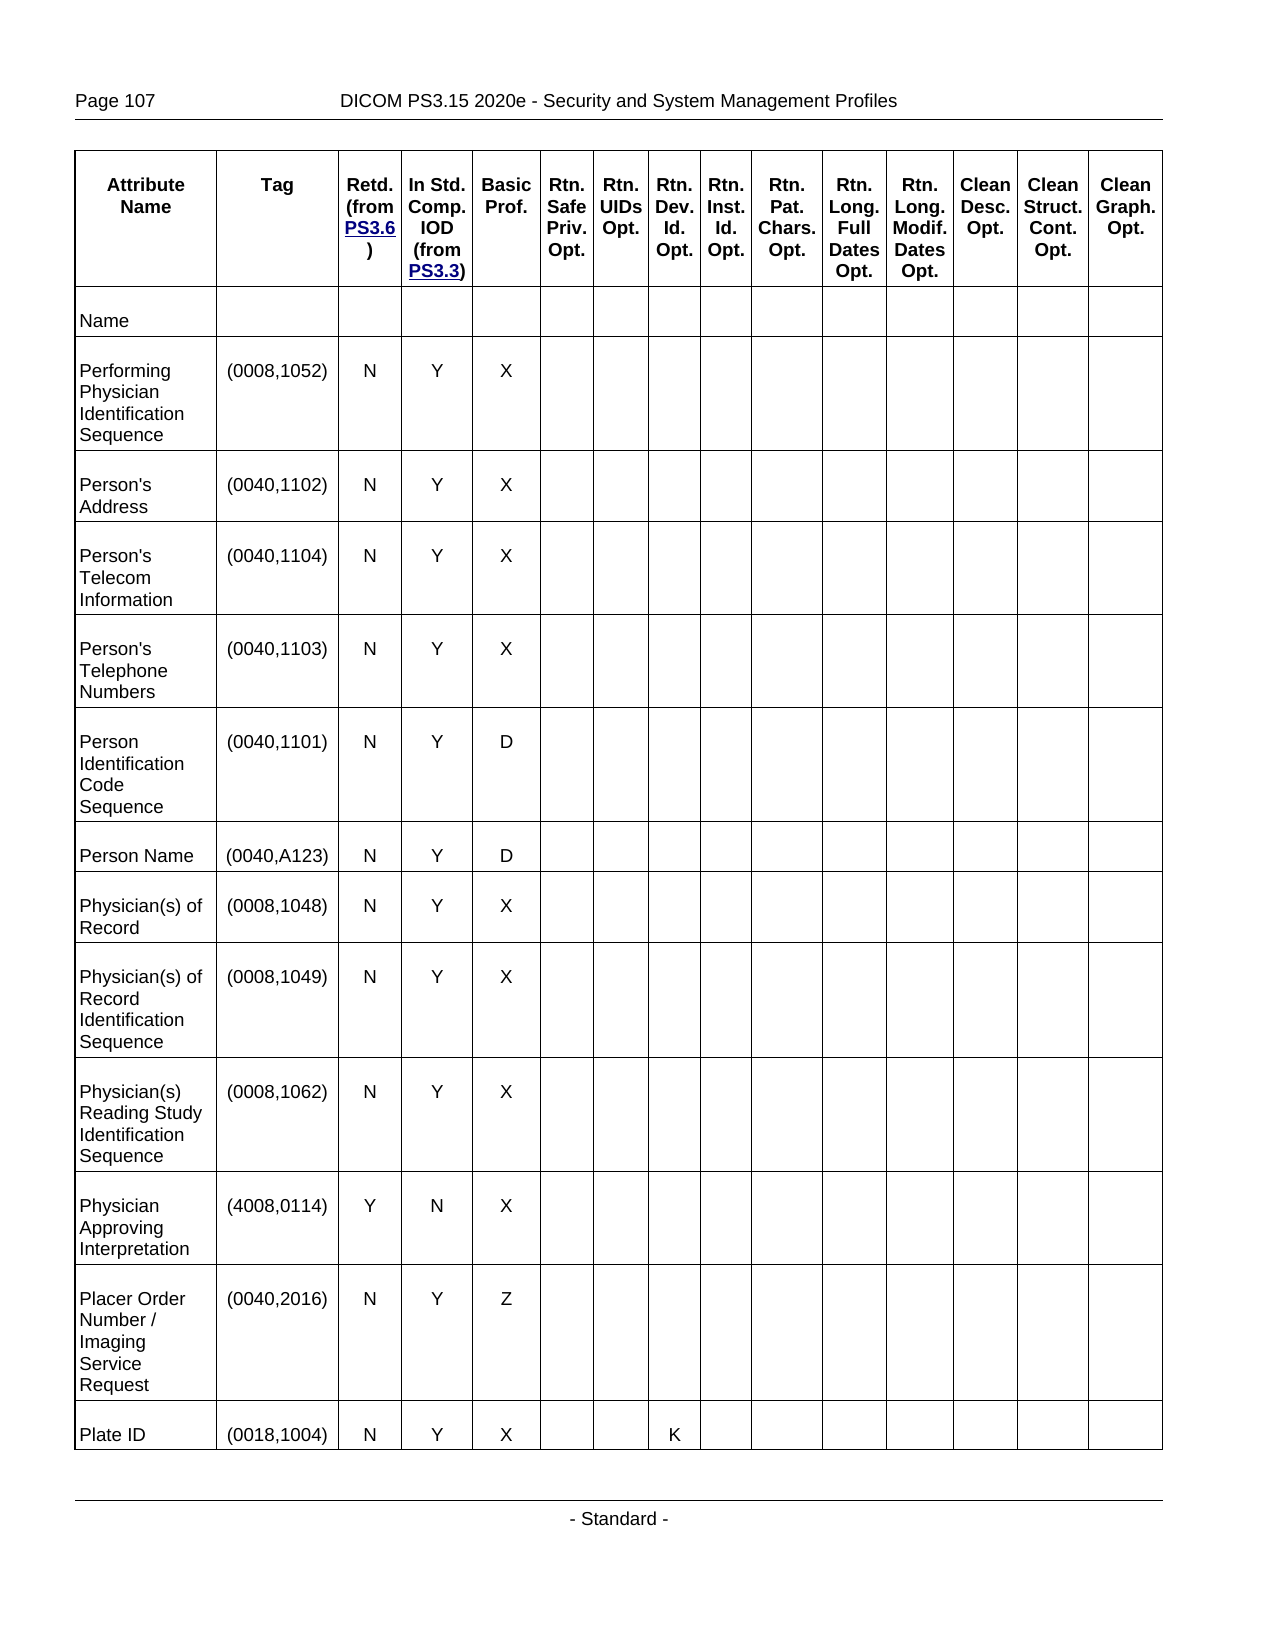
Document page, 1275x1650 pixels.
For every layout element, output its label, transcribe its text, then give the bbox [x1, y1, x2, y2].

table_cell Placer Order Number / Imaging Service Request [76, 1265, 216, 1400]
table_cell [649, 1172, 700, 1264]
table_cell N [402, 1172, 472, 1264]
table_cell [823, 337, 886, 450]
table_cell [594, 1058, 648, 1171]
table_header Basic Prof. [473, 151, 540, 286]
table_cell Performing Physician Identification Sequence [76, 337, 216, 450]
table_cell [541, 1401, 593, 1449]
table_cell [1018, 708, 1088, 821]
table_cell [823, 708, 886, 821]
table_cell [541, 1058, 593, 1171]
table_cell [1018, 1265, 1088, 1400]
table_cell [541, 615, 593, 707]
table_cell [954, 1058, 1017, 1171]
table_cell N [339, 615, 401, 707]
table_cell X [473, 872, 540, 942]
table_cell [701, 943, 751, 1057]
table_cell K [649, 1401, 700, 1449]
table_cell (0008,1052) [217, 337, 338, 450]
table_cell Physician(s) of Record Identification Sequence [76, 943, 216, 1057]
table_header In Std. Comp. IOD (from PS3.3) [402, 151, 472, 286]
table_cell X [473, 615, 540, 707]
table_cell [649, 615, 700, 707]
table_cell [752, 1172, 822, 1264]
table_cell N [339, 451, 401, 521]
table_cell (0040,1104) [217, 522, 338, 614]
table_cell [887, 1058, 953, 1171]
table_cell [594, 822, 648, 871]
table_cell [954, 1172, 1017, 1264]
table_cell [954, 1265, 1017, 1400]
table_cell [541, 943, 593, 1057]
table_cell [954, 822, 1017, 871]
table_cell [887, 615, 953, 707]
table_cell [1089, 943, 1162, 1057]
table_cell [1018, 1058, 1088, 1171]
table_cell [541, 708, 593, 821]
table_cell [594, 287, 648, 336]
table_cell [473, 287, 540, 336]
table_cell [701, 287, 751, 336]
table_cell [701, 451, 751, 521]
table_cell Physician Approving Interpretation [76, 1172, 216, 1264]
table_cell (0018,1004) [217, 1401, 338, 1449]
table_cell [217, 287, 338, 336]
table_cell [1089, 708, 1162, 821]
table_cell [752, 337, 822, 450]
table_cell [887, 822, 953, 871]
table_cell [752, 1058, 822, 1171]
table_header Retd. (from PS3.6) [339, 151, 401, 286]
table_cell [887, 337, 953, 450]
table_cell [823, 822, 886, 871]
table_header Rtn. Dev. Id. Opt. [649, 151, 700, 286]
table_cell [701, 522, 751, 614]
table_cell [1018, 522, 1088, 614]
table_cell Y [402, 822, 472, 871]
table_cell [823, 1172, 886, 1264]
table_cell [954, 872, 1017, 942]
table_cell [954, 708, 1017, 821]
table_cell [1018, 822, 1088, 871]
table_cell [954, 615, 1017, 707]
table_cell [594, 708, 648, 821]
table_cell (0040,A123) [217, 822, 338, 871]
table_cell Y [402, 1265, 472, 1400]
table_cell [594, 1265, 648, 1400]
table_cell [823, 451, 886, 521]
table_cell [541, 1172, 593, 1264]
table_cell [1089, 822, 1162, 871]
table_cell Y [402, 708, 472, 821]
table_cell [1089, 1401, 1162, 1449]
table_cell N [339, 708, 401, 821]
table_cell [823, 1058, 886, 1171]
table_cell [649, 822, 700, 871]
table_cell X [473, 522, 540, 614]
table_cell [752, 522, 822, 614]
table_cell (0040,1103) [217, 615, 338, 707]
table_cell [701, 872, 751, 942]
table_cell [887, 1265, 953, 1400]
table_cell [701, 615, 751, 707]
table_cell [823, 872, 886, 942]
table_cell [594, 337, 648, 450]
table_cell Y [402, 1401, 472, 1449]
table_cell [1089, 287, 1162, 336]
table_cell N [339, 1401, 401, 1449]
table_cell D [473, 708, 540, 821]
table_cell N [339, 822, 401, 871]
table_cell Person's Telecom Information [76, 522, 216, 614]
table_header Clean Desc. Opt. [954, 151, 1017, 286]
table_cell [1089, 872, 1162, 942]
table_cell [649, 287, 700, 336]
table_cell [954, 1401, 1017, 1449]
table_cell [887, 522, 953, 614]
table_cell [752, 822, 822, 871]
table_cell [541, 522, 593, 614]
table_cell [954, 287, 1017, 336]
table_cell X [473, 1058, 540, 1171]
table_cell [402, 287, 472, 336]
table_cell (0008,1048) [217, 872, 338, 942]
table_cell [1089, 522, 1162, 614]
table_cell [541, 287, 593, 336]
table_cell Z [473, 1265, 540, 1400]
table_cell X [473, 1172, 540, 1264]
table_cell [1089, 1265, 1162, 1400]
table_cell [594, 522, 648, 614]
table_header Rtn. UIDs Opt. [594, 151, 648, 286]
table_cell Person's Address [76, 451, 216, 521]
table_cell X [473, 337, 540, 450]
table_cell [1018, 943, 1088, 1057]
table_cell [1089, 451, 1162, 521]
table_cell [594, 615, 648, 707]
table_cell (0040,2016) [217, 1265, 338, 1400]
table_cell Y [402, 451, 472, 521]
table_cell N [339, 522, 401, 614]
table_cell Physician(s) Reading Study Identification Sequence [76, 1058, 216, 1171]
table_header Attribute Name [76, 151, 216, 286]
table_cell [1018, 1172, 1088, 1264]
table_cell [649, 1265, 700, 1400]
table_cell Y [402, 943, 472, 1057]
table_cell [1089, 1058, 1162, 1171]
table_cell X [473, 943, 540, 1057]
table_cell [954, 522, 1017, 614]
table_cell [752, 615, 822, 707]
table_cell (0008,1062) [217, 1058, 338, 1171]
table_cell Y [402, 522, 472, 614]
table_header Rtn. Safe Priv. Opt. [541, 151, 593, 286]
table_header Clean Struct. Cont. Opt. [1018, 151, 1088, 286]
table_cell [823, 1401, 886, 1449]
table_cell [823, 287, 886, 336]
table_cell [649, 1058, 700, 1171]
table_cell [594, 1172, 648, 1264]
table_cell [887, 872, 953, 942]
table_cell N [339, 1265, 401, 1400]
table_cell [823, 1265, 886, 1400]
table_cell [1089, 337, 1162, 450]
table_cell [701, 1058, 751, 1171]
table_cell [1018, 1401, 1088, 1449]
table_header Tag [217, 151, 338, 286]
table_cell N [339, 943, 401, 1057]
table_cell [1018, 287, 1088, 336]
table_cell D [473, 822, 540, 871]
table_cell Y [402, 1058, 472, 1171]
table_cell [594, 872, 648, 942]
table_cell [541, 451, 593, 521]
table_cell [752, 943, 822, 1057]
table_cell Name [76, 287, 216, 336]
table_cell [752, 708, 822, 821]
table_cell [1018, 872, 1088, 942]
table_cell [823, 522, 886, 614]
table_cell [649, 522, 700, 614]
table_cell [752, 1401, 822, 1449]
table_cell Person Name [76, 822, 216, 871]
table_cell [541, 822, 593, 871]
table_cell N [339, 872, 401, 942]
table_cell (0008,1049) [217, 943, 338, 1057]
table_cell [954, 451, 1017, 521]
table_cell [887, 1172, 953, 1264]
table_cell [701, 337, 751, 450]
table_cell [701, 1265, 751, 1400]
table_cell [649, 337, 700, 450]
table_cell [752, 1265, 822, 1400]
table_cell [752, 287, 822, 336]
table_cell [1089, 1172, 1162, 1264]
table_cell [649, 872, 700, 942]
table_cell [823, 615, 886, 707]
table_cell X [473, 1401, 540, 1449]
table_cell [701, 708, 751, 821]
table_cell [594, 943, 648, 1057]
table_cell Plate ID [76, 1401, 216, 1449]
table_cell [701, 1172, 751, 1264]
table_cell [541, 1265, 593, 1400]
table_cell [887, 708, 953, 821]
table_cell [752, 451, 822, 521]
table_cell N [339, 1058, 401, 1171]
table_cell [339, 287, 401, 336]
table_cell [594, 1401, 648, 1449]
table_cell Y [339, 1172, 401, 1264]
table_cell [887, 451, 953, 521]
table_cell X [473, 451, 540, 521]
table_cell [1018, 337, 1088, 450]
table_header Rtn. Pat. Chars. Opt. [752, 151, 822, 286]
table_header Clean Graph. Opt. [1089, 151, 1162, 286]
table_cell [1018, 451, 1088, 521]
table_cell [887, 287, 953, 336]
table_cell [649, 708, 700, 821]
table_cell [823, 943, 886, 1057]
table_cell [887, 943, 953, 1057]
table_cell [649, 451, 700, 521]
table_cell [1089, 615, 1162, 707]
table_cell Y [402, 337, 472, 450]
table_header Rtn. Long. Full Dates Opt. [823, 151, 886, 286]
table_cell [594, 451, 648, 521]
table_header Rtn. Long. Modif. Dates Opt. [887, 151, 953, 286]
table_cell [1018, 615, 1088, 707]
table_cell [701, 822, 751, 871]
table_cell (0040,1102) [217, 451, 338, 521]
table_cell Physician(s) of Record [76, 872, 216, 942]
table_header Rtn. Inst. Id. Opt. [701, 151, 751, 286]
table_cell Person Identification Code Sequence [76, 708, 216, 821]
table_cell N [339, 337, 401, 450]
table_cell Y [402, 872, 472, 942]
table_cell (4008,0114) [217, 1172, 338, 1264]
table_cell [701, 1401, 751, 1449]
table_cell [954, 943, 1017, 1057]
table_cell [752, 872, 822, 942]
table_cell (0040,1101) [217, 708, 338, 821]
table_cell [541, 872, 593, 942]
table_cell Person's Telephone Numbers [76, 615, 216, 707]
table_cell Y [402, 615, 472, 707]
table_cell [887, 1401, 953, 1449]
table_cell [541, 337, 593, 450]
table_cell [954, 337, 1017, 450]
table_cell [649, 943, 700, 1057]
